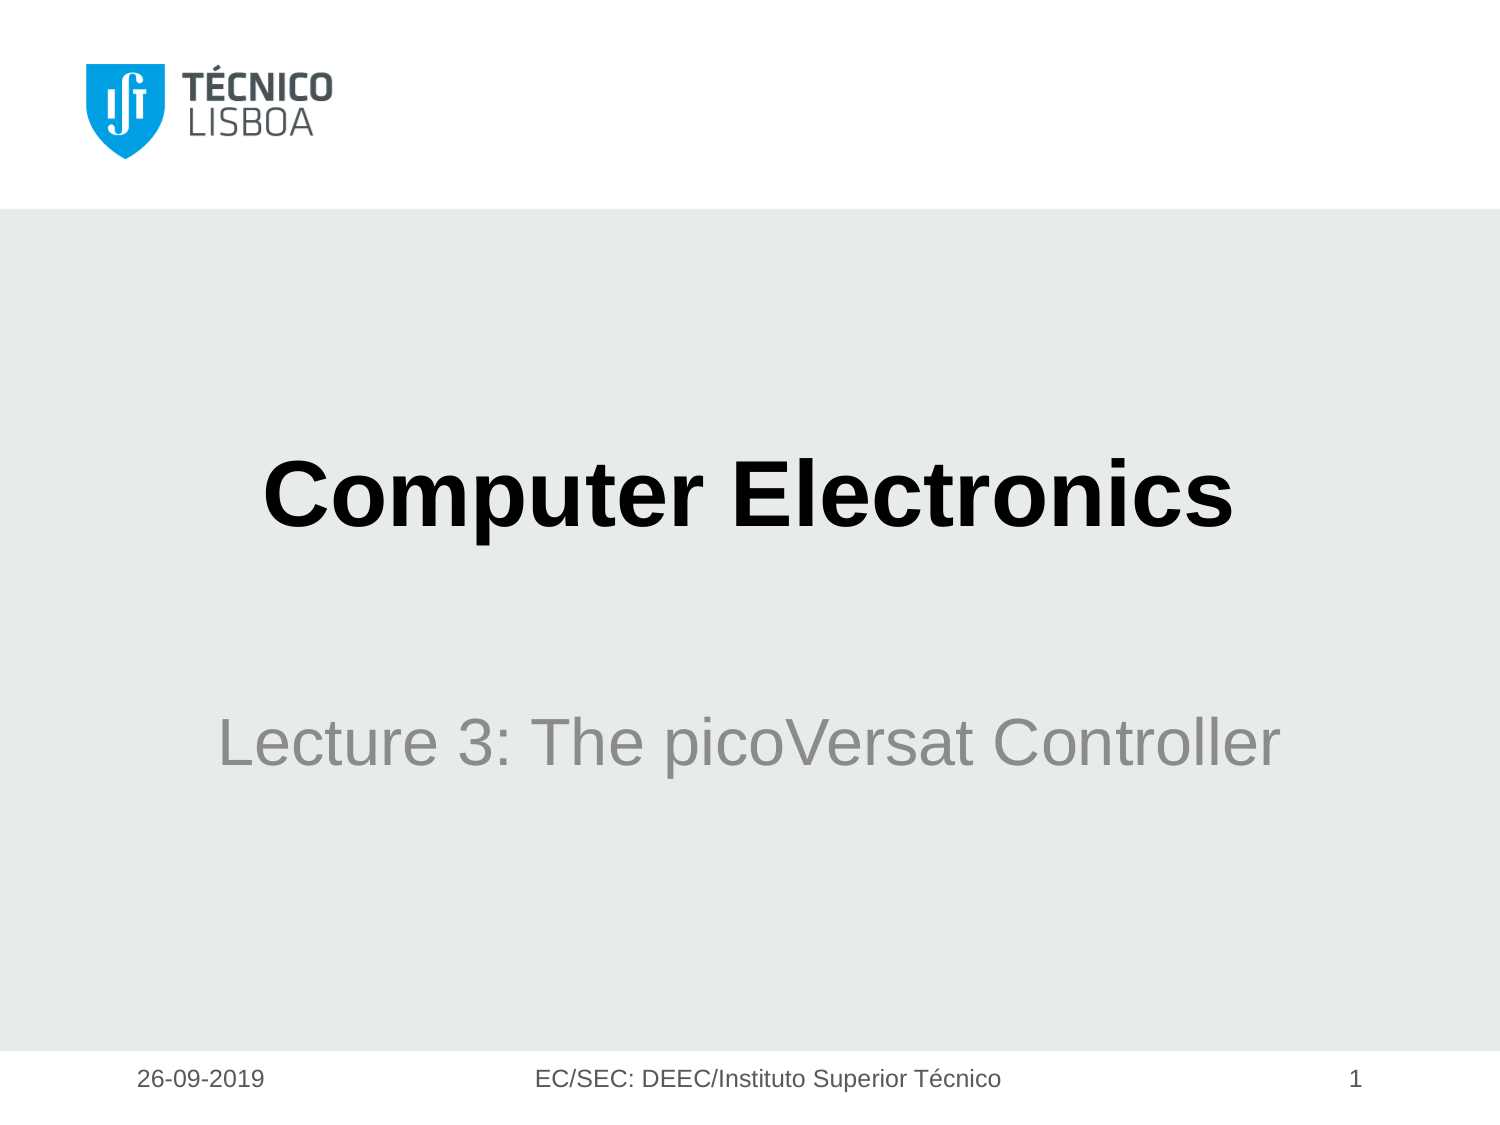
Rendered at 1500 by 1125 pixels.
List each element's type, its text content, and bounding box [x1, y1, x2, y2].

footer EC/SEC: DEEC/Instituto Superior Técnico [512, 1052, 1032, 1103]
subtitle Lecture 3: The picoVersat Controller [121, 691, 1378, 894]
title Computer Electronics [121, 322, 1378, 655]
picture [0, 0, 1500, 1125]
slide_number 26-09-2019 [121, 1052, 425, 1103]
slide_number [1077, 1052, 1378, 1103]
